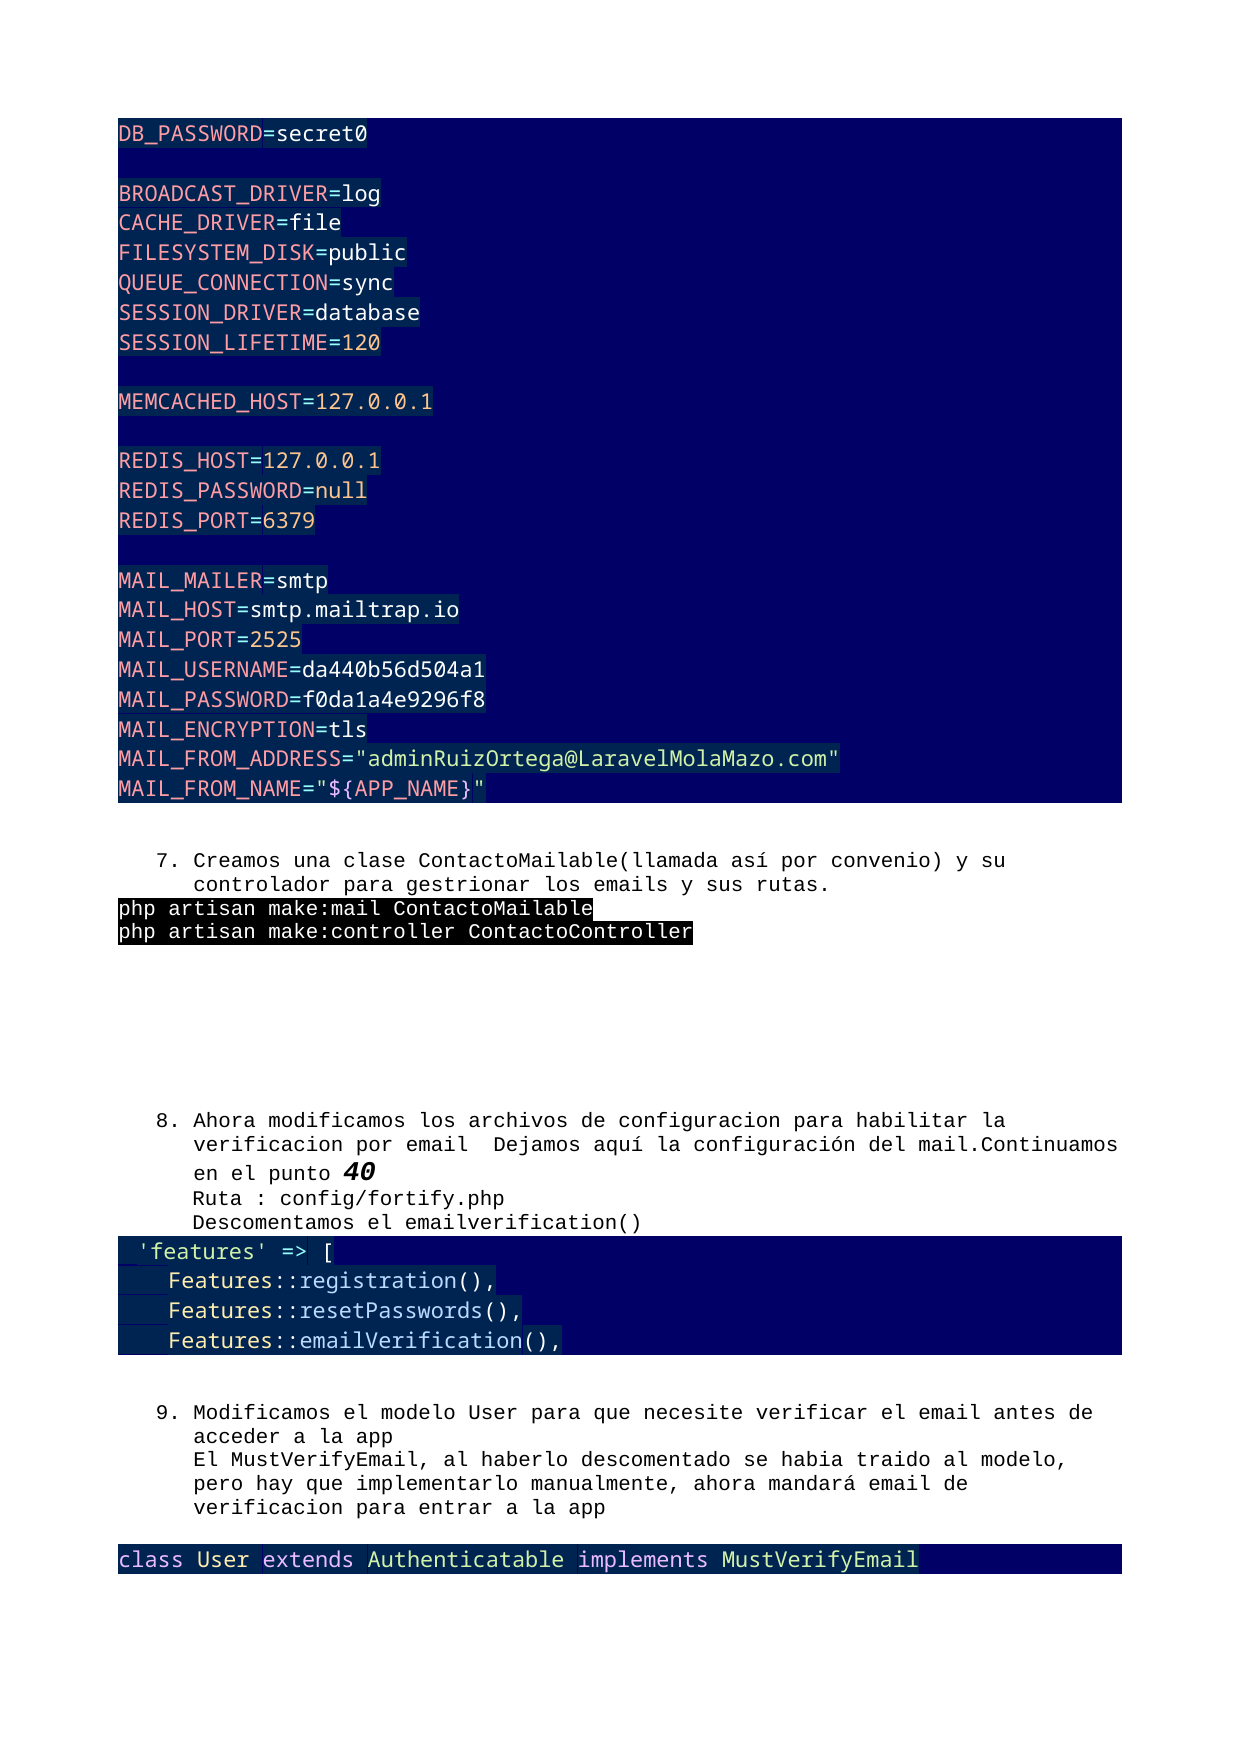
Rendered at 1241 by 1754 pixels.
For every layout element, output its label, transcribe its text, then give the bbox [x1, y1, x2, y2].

text MAIL_USERNAME=da440b56d504a1 [118, 654, 1122, 684]
text REDIS_HOST=127.0.0.1 [118, 446, 1122, 475]
text Features::registration(), [118, 1265, 1122, 1295]
text php artisan make:controller ContactoController [118, 921, 1122, 945]
text CACHE_DRIVER=file [118, 207, 1122, 237]
text SESSION_LIFETIME=120 [118, 327, 1122, 356]
text QUEUE_CONNECTION=sync [118, 267, 1122, 297]
text REDIS_PORT=6379 [118, 505, 1122, 535]
text BROADCAST_DRIVER=log [118, 178, 1122, 207]
text MAIL_ENCRYPTION=tls [118, 713, 1122, 743]
text MAIL_FROM_NAME="${APP_NAME}" [118, 773, 1122, 803]
text REDIS_PASSWORD=null [118, 475, 1122, 505]
list El MustVerifyEmail, al haberlo descomentado se habia traido al modelo, pero hay que implementarlo manualmente, ahora mandará email de verificacion para entrar a la app [156, 1449, 1122, 1520]
list Ahora modificamos los archivos de configuracion para habilitar la verificacion por email Dejamos aquí la configuración del mail.Continuamos en el punto 40 [156, 1110, 1122, 1188]
text php artisan make:mail ContactoMailable [118, 897, 1122, 921]
text 'features' => [ [118, 1236, 1122, 1265]
text MAIL_HOST=smtp.mailtrap.io [118, 594, 1122, 624]
text Features::resetPasswords(), [118, 1295, 1122, 1325]
list Creamos una clase ContactoMailable(llamada así por convenio) y su controlador para gestrionar los emails y sus rutas. [156, 850, 1122, 897]
text MAIL_PORT=2525 [118, 624, 1122, 654]
text Features::emailVerification(), [118, 1325, 1122, 1355]
text MAIL_MAILER=smtp [118, 564, 1122, 594]
text MAIL_FROM_ADDRESS="adminRuizOrtega@LaravelMolaMazo.com" [118, 743, 1122, 773]
text Descomentamos el emailverification() [118, 1212, 1122, 1236]
text class User extends Authenticatable implements MustVerifyEmail [118, 1544, 1122, 1574]
text DB_PASSWORD=secret0 [118, 118, 1122, 148]
text FILESYSTEM_DISK=public [118, 237, 1122, 267]
list Modificamos el modelo User para que necesite verificar el email antes de acceder a la app [156, 1402, 1122, 1449]
text Ruta : config/fortify.php [118, 1188, 1122, 1212]
text MEMCACHED_HOST=127.0.0.1 [118, 386, 1122, 416]
text SESSION_DRIVER=database [118, 297, 1122, 327]
text MAIL_PASSWORD=f0da1a4e9296f8 [118, 684, 1122, 713]
